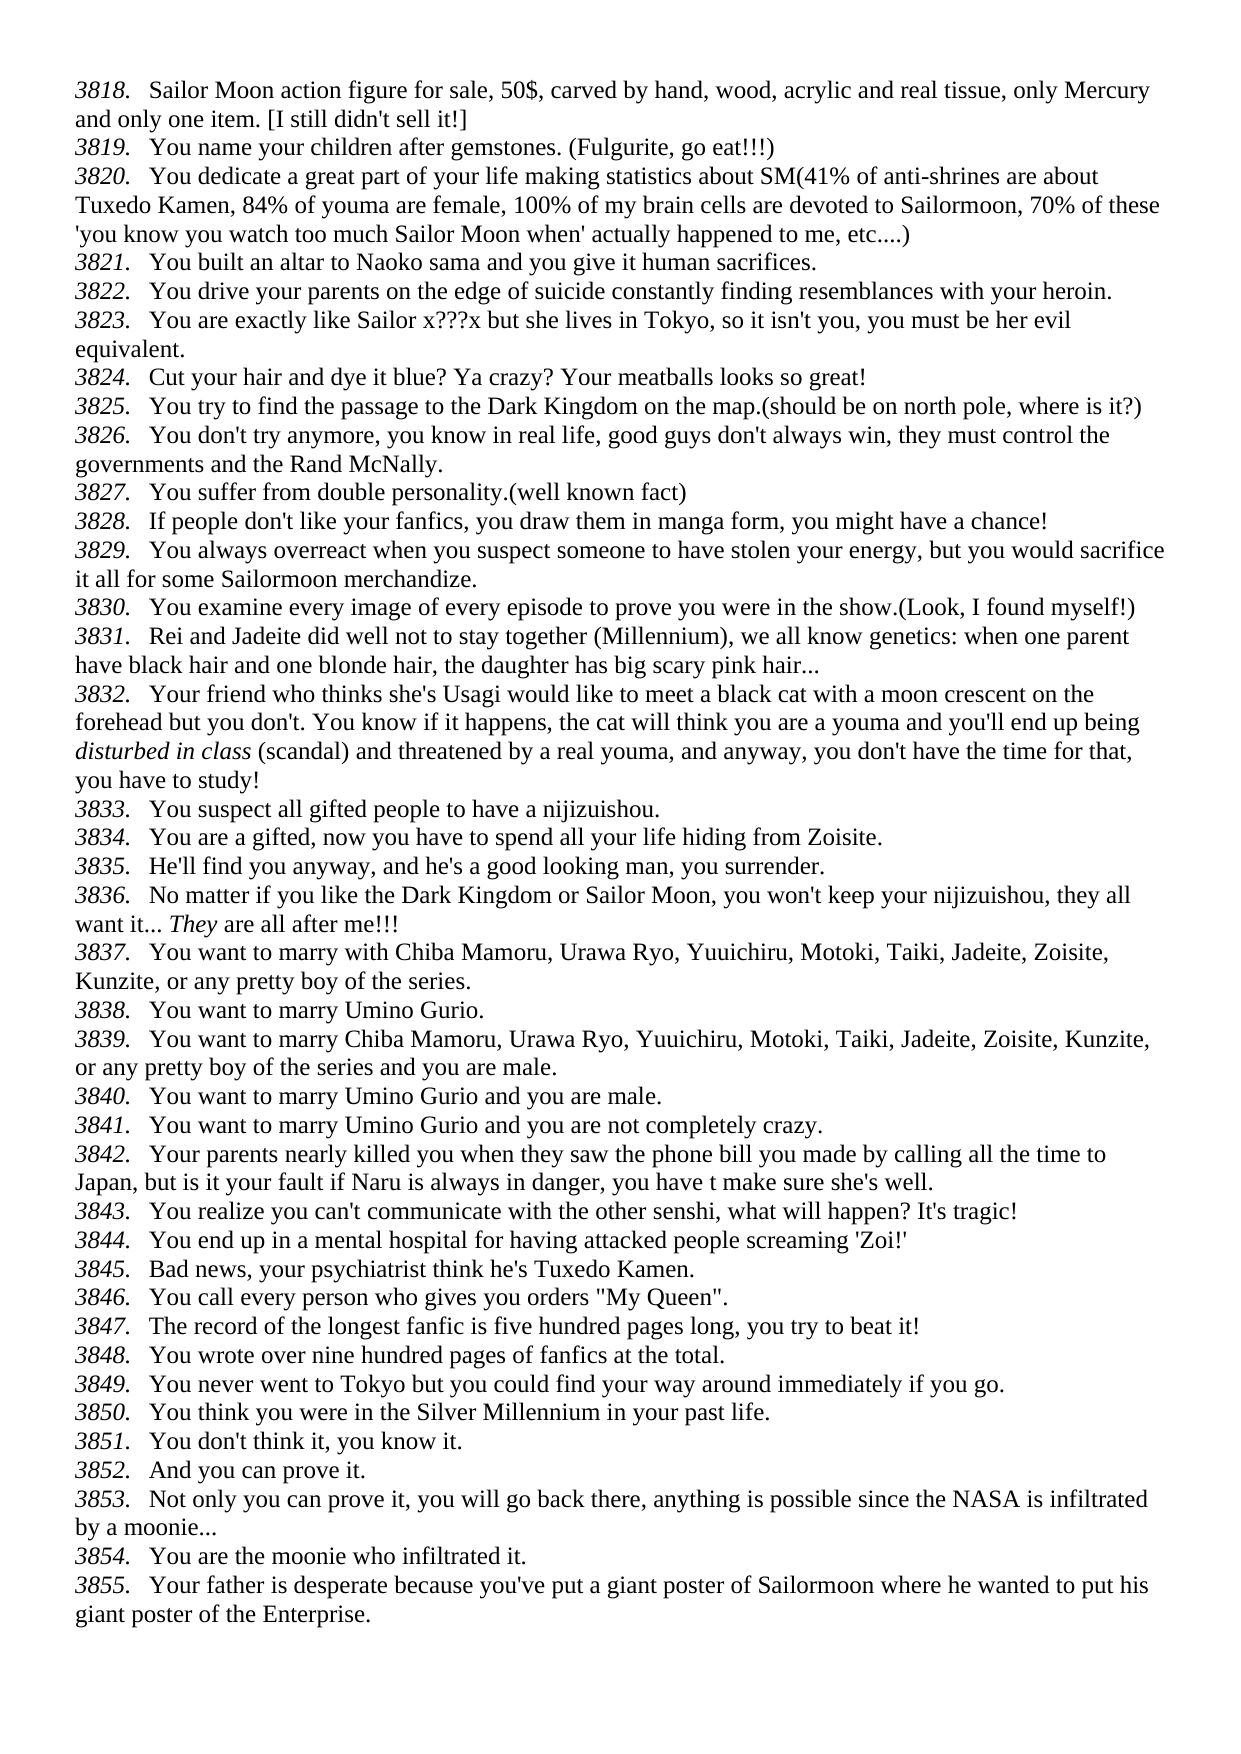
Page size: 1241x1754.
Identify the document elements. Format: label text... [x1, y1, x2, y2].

list You try to find the passage to the Dark Kingdom on the map.(should be on north pole, where is it?) [75, 391, 1165, 420]
list You don't think it, you know it. [75, 1426, 1165, 1455]
list You want to marry with Chiba Mamoru, Urawa Ryo, Yuuichiru, Motoki, Taiki, Jadeite, Zoisite, Kunzite, or any pretty boy of the series. [75, 937, 1165, 995]
list You examine every image of every episode to prove you were in the show.(Look, I found myself!) [75, 592, 1165, 621]
list Your father is desperate because you've put a giant poster of Sailormoon where he wanted to put his giant poster of the Enterprise. [75, 1570, 1165, 1627]
list Not only you can prove it, you will go back there, anything is possible since the NASA is infiltrated by a moonie... [75, 1484, 1165, 1541]
list You suspect all gifted people to have a nijizuishou. [75, 794, 1165, 822]
list You always overreact when you suspect someone to have stolen your energy, but you would sacrifice it all for some Sailormoon merchandize. [75, 535, 1165, 592]
list You want to marry Umino Gurio and you are male. [75, 1081, 1165, 1110]
list Your friend who thinks she's Usagi would like to meet a black cat with a moon crescent on the forehead but you don't. You know if it happens, the cat will think you are a youma and you'll end up being disturbed in class (scandal) and threatened by a real youma, and anyway, you don't have the time for that, you have to study! [75, 679, 1165, 794]
list You drive your parents on the edge of suicide constantly finding resemblances with your heroin. [75, 276, 1165, 305]
list You want to marry Umino Gurio and you are not completely crazy. [75, 1110, 1165, 1139]
list You want to marry Chiba Mamoru, Urawa Ryo, Yuuichiru, Motoki, Taiki, Jadeite, Zoisite, Kunzite, or any pretty boy of the series and you are male. [75, 1024, 1165, 1081]
list You built an altar to Naoko sama and you give it human sacrifices. [75, 247, 1165, 276]
list You are the moonie who infiltrated it. [75, 1541, 1165, 1570]
list You are exactly like Sailor x???x but she lives in Tokyo, so it isn't you, you must be her evil equivalent. [75, 305, 1165, 362]
list You dedicate a great part of your life making statistics about SM(41% of anti-shrines are about Tuxedo Kamen, 84% of youma are female, 100% of my brain cells are devoted to Sailormoon, 70% of these 'you know you watch too much Sailor Moon when' actually happened to me, etc....) [75, 161, 1165, 247]
list Cut your hair and dye it blue? Ya crazy? Your meatballs looks so great! [75, 362, 1165, 391]
list Sailor Moon action figure for sale, 50$, carved by hand, wood, acrylic and real tissue, only Mercury and only one item. [I still didn't sell it!] [75, 75, 1165, 132]
list No matter if you like the Dark Kingdom or Sailor Moon, you won't keep your nijizuishou, they all want it... They are all after me!!! [75, 880, 1165, 937]
list You want to marry Umino Gurio. [75, 995, 1165, 1024]
list Your parents nearly killed you when they saw the phone bill you made by calling all the time to Japan, but is it your fault if Naru is always in danger, you have t make sure she's well. [75, 1139, 1165, 1196]
list You realize you can't communicate with the other senshi, what will happen? It's tragic! [75, 1196, 1165, 1225]
list You think you were in the Silver Millennium in your past life. [75, 1397, 1165, 1426]
list Rei and Jadeite did well not to stay together (Millennium), we all know genetics: when one parent have black hair and one blonde hair, the daughter has big scary pink hair... [75, 621, 1165, 679]
list You wrote over nine hundred pages of fanfics at the total. [75, 1340, 1165, 1369]
list He'll find you anyway, and he's a good looking man, you surrender. [75, 851, 1165, 880]
list You end up in a mental hospital for having attacked people screaming 'Zoi!' [75, 1225, 1165, 1254]
list You name your children after gemstones. (Fulgurite, go eat!!!) [75, 132, 1165, 161]
list You don't try anymore, you know in real life, good guys don't always win, they must control the governments and the Rand McNally. [75, 420, 1165, 477]
list You call every person who gives you orders "My Queen". [75, 1282, 1165, 1311]
list If people don't like your fanfics, you draw them in manga form, you might have a chance! [75, 506, 1165, 535]
list You never went to Tokyo but you could find your way around immediately if you go. [75, 1369, 1165, 1397]
list Bad news, your psychiatrist think he's Tuxedo Kamen. [75, 1254, 1165, 1282]
list You are a gifted, now you have to spend all your life hiding from Zoisite. [75, 822, 1165, 851]
list The record of the longest fanfic is five hundred pages long, you try to beat it! [75, 1311, 1165, 1340]
list And you can prove it. [75, 1455, 1165, 1484]
list You suffer from double personality.(well known fact) [75, 477, 1165, 506]
